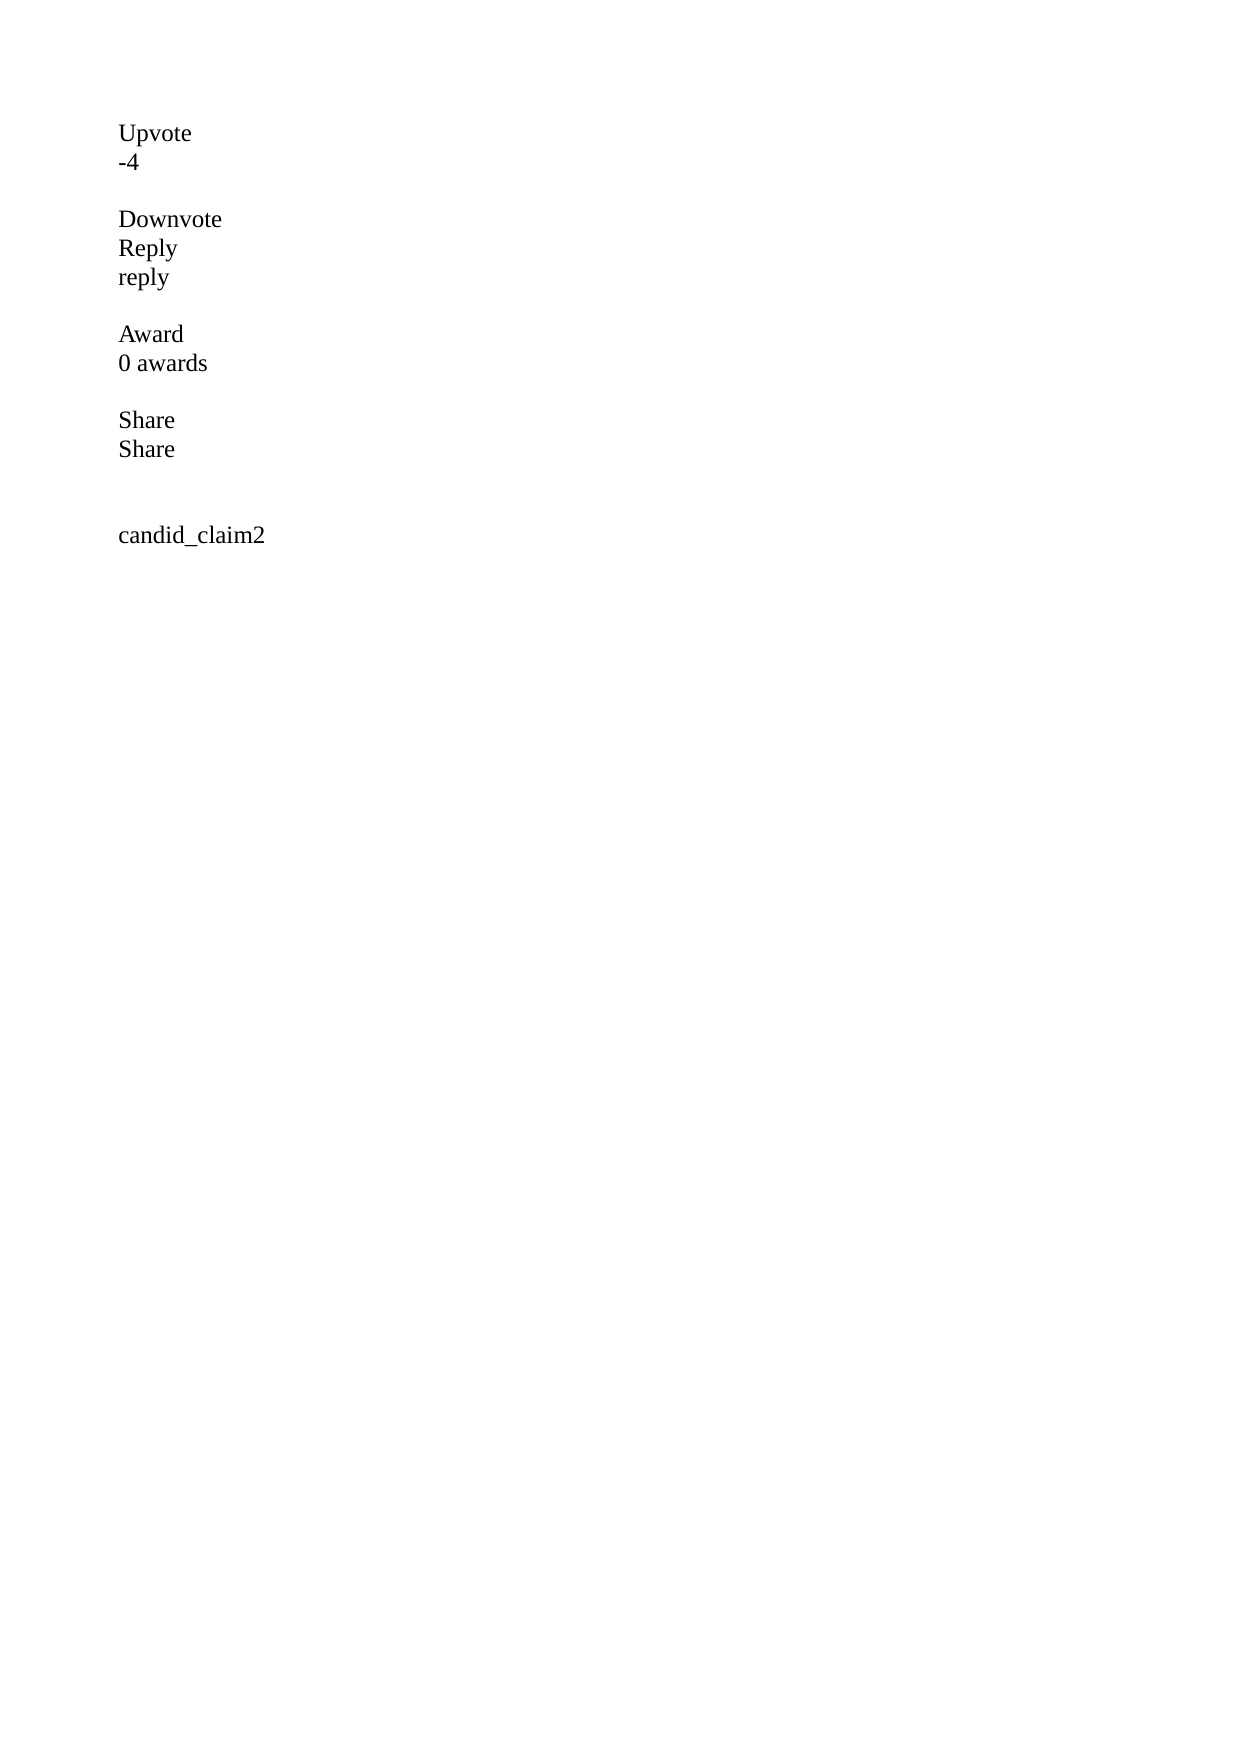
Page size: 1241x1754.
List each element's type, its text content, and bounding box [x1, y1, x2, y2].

text 0 awards [118, 348, 1122, 377]
text Reply [118, 233, 1122, 262]
text Award [118, 319, 1122, 348]
text Share [118, 434, 1122, 463]
text candid_claim2 [118, 521, 1122, 549]
text -4 [118, 147, 1122, 176]
text Upvote [118, 118, 1122, 147]
text Downvote [118, 204, 1122, 233]
text Share [118, 406, 1122, 434]
text reply [118, 262, 1122, 291]
